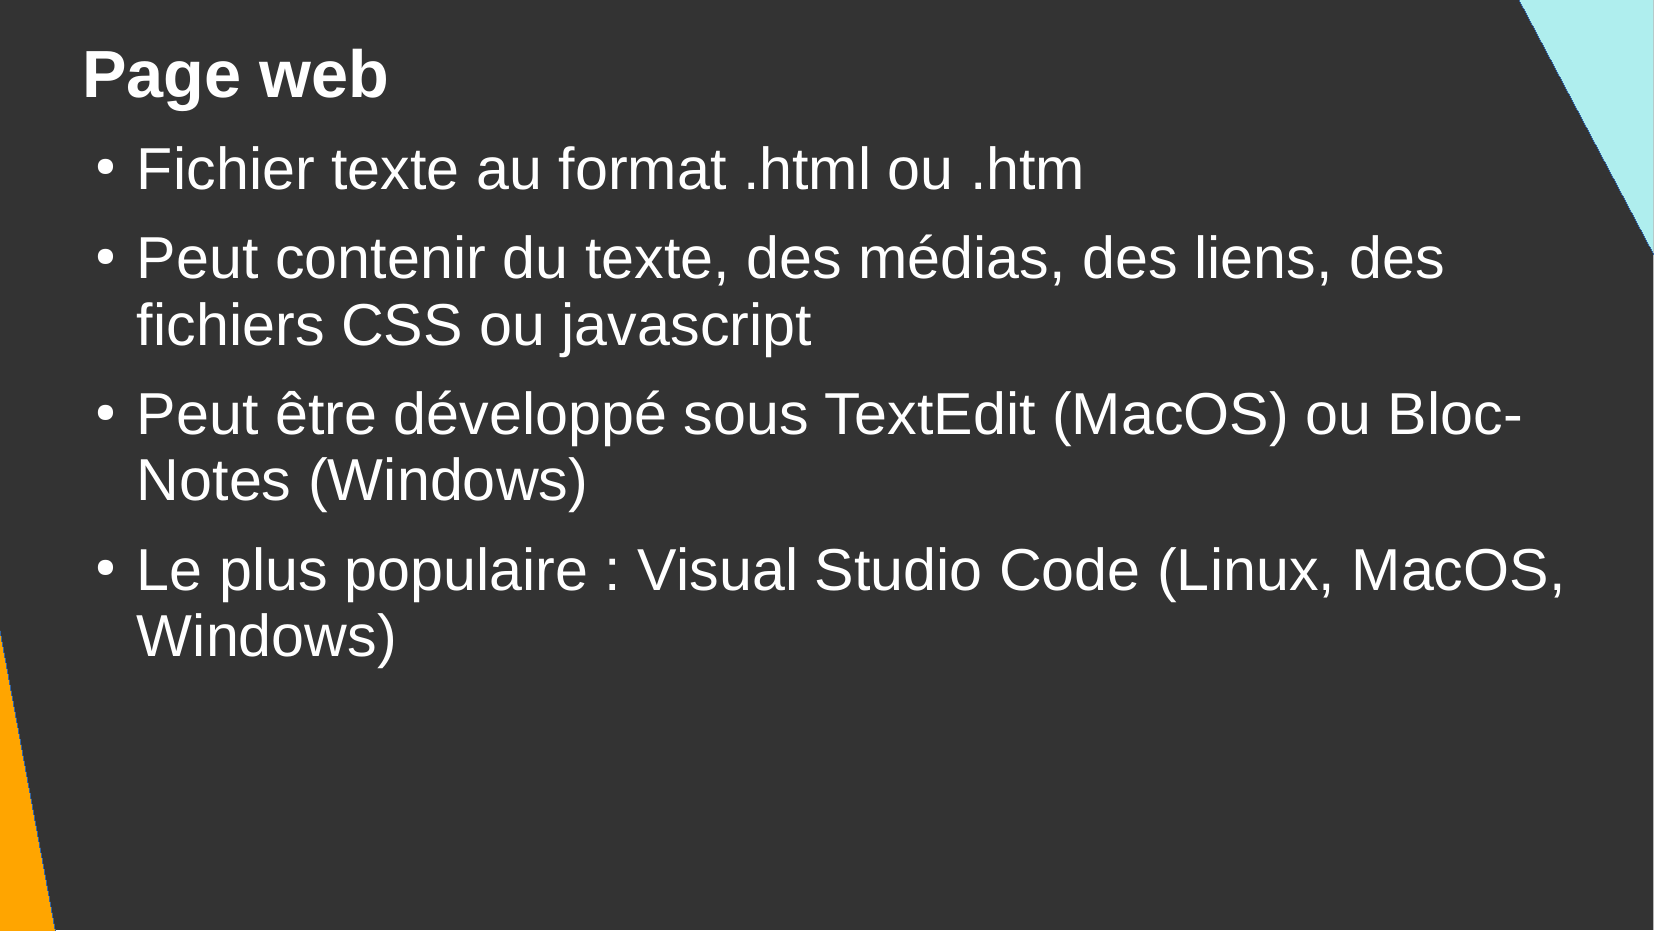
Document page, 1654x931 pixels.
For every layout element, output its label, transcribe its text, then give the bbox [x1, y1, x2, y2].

text_box [0, 630, 56, 931]
text_box [1519, 0, 1654, 255]
list Fichier texte au format .html ou .htm Peut contenir du texte, des médias, des liens, des fichiers CSS ou javascript Peut être développé sous TextEdit (MacOS) ou Bloc-Notes (Windows) Le plus populaire : Visual Studio Code (Linux, MacOS, Windows) [80, 135, 1569, 675]
title Page web [82, 37, 1571, 114]
